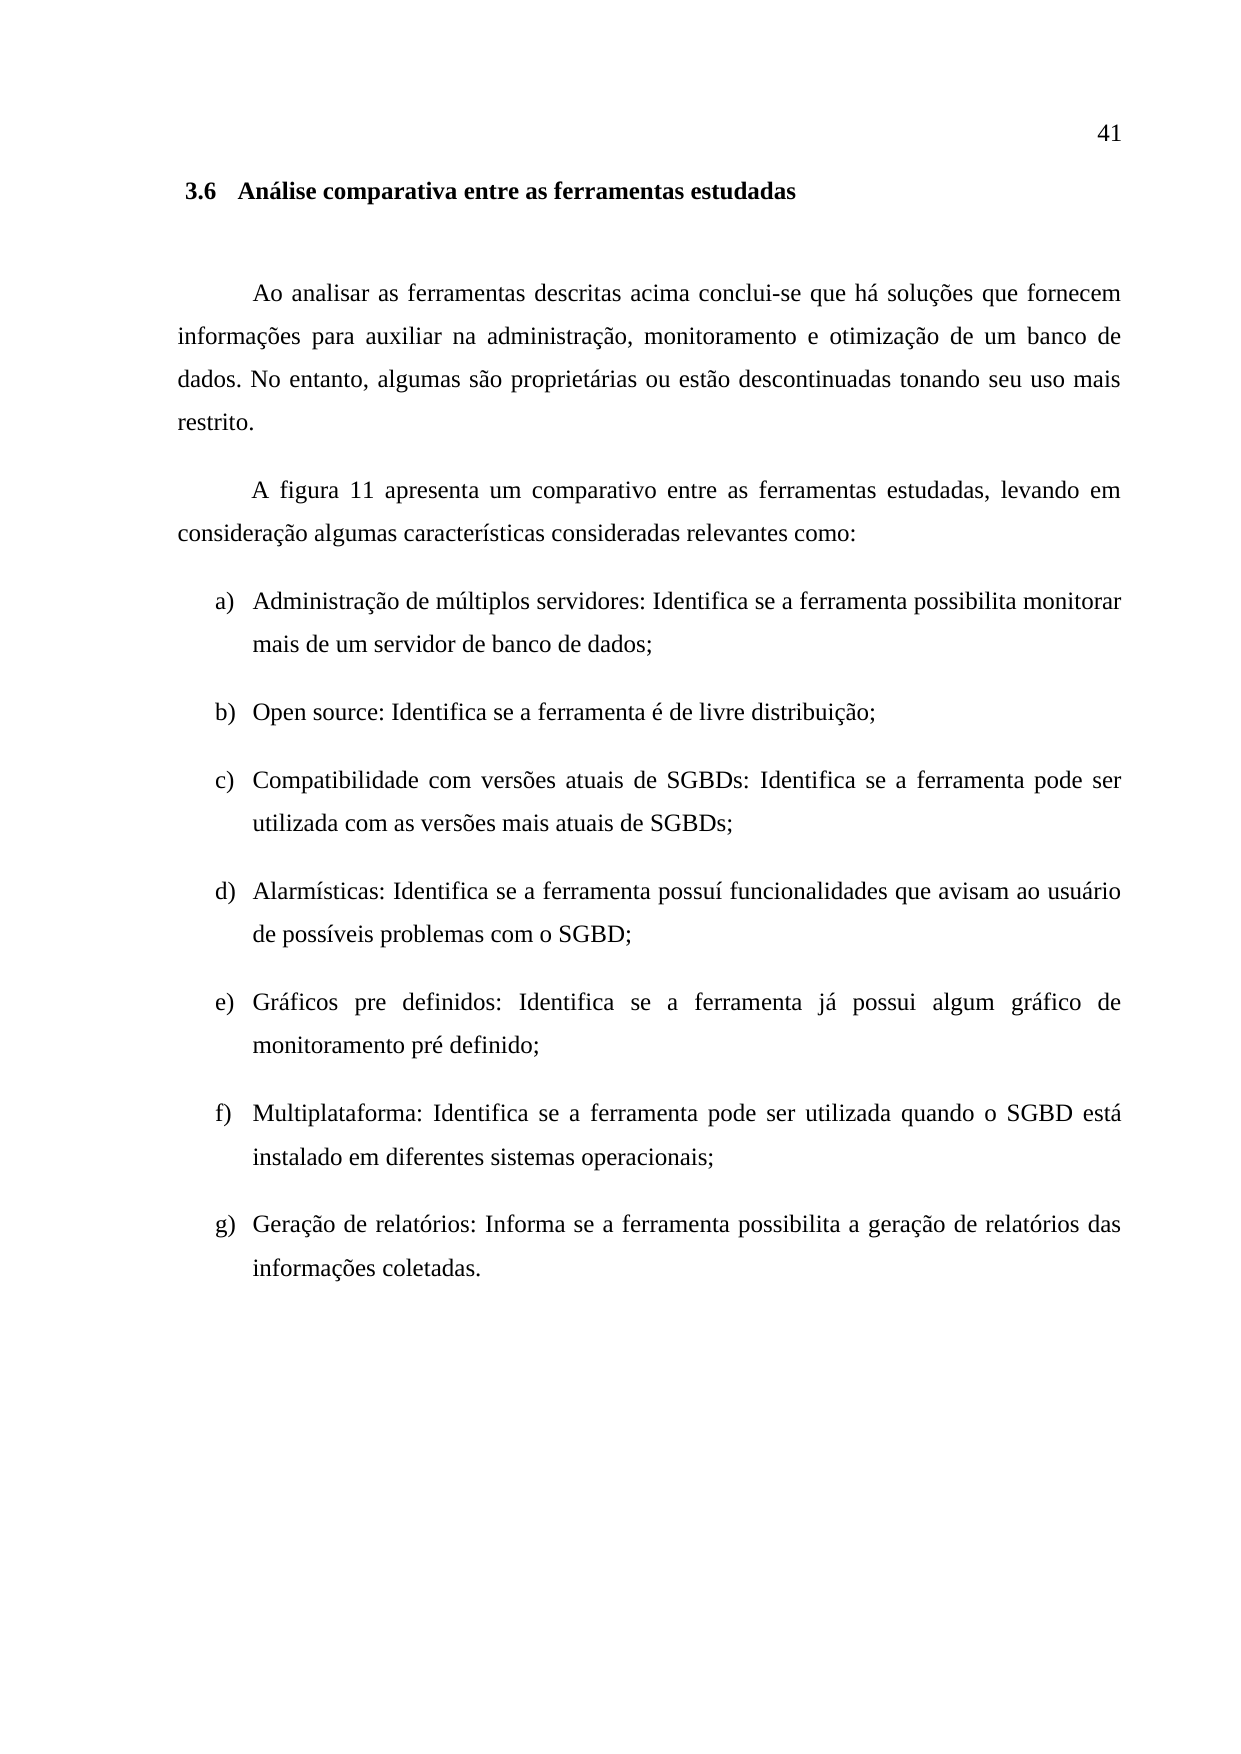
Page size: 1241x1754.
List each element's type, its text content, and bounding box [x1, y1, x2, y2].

list Análise comparativa entre as ferramentas estudadas [185, 176, 1122, 205]
list Multiplataforma: Identifica se a ferramenta pode ser utilizada quando o SGBD está instalado em diferentes sistemas operacionais; [215, 1098, 1122, 1170]
list Gráficos pre definidos: Identifica se a ferramenta já possui algum gráfico de monitoramento pré definido; [215, 987, 1122, 1059]
text A figura 11 apresenta um comparativo entre as ferramentas estudadas, levando em consideração algumas características consideradas relevantes como: [177, 475, 1122, 547]
list Administração de múltiplos servidores: Identifica se a ferramenta possibilita monitorar mais de um servidor de banco de dados; [215, 586, 1122, 658]
list Alarmísticas: Identifica se a ferramenta possuí funcionalidades que avisam ao usuário de possíveis problemas com o SGBD; [215, 876, 1122, 948]
list Geração de relatórios: Informa se a ferramenta possibilita a geração de relatórios das informações coletadas. [215, 1209, 1122, 1281]
list Open source: Identifica se a ferramenta é de livre distribuição; [215, 697, 1122, 726]
list Compatibilidade com versões atuais de SGBDs: Identifica se a ferramenta pode ser utilizada com as versões mais atuais de SGBDs; [215, 765, 1122, 837]
list Ao analisar as ferramentas descritas acima conclui-se que há soluções que fornecem informações para auxiliar na administração, monitoramento e otimização de um banco de dados. No entanto, algumas são proprietárias ou estão descontinuadas tonando seu uso mais restrito. [177, 278, 1122, 436]
